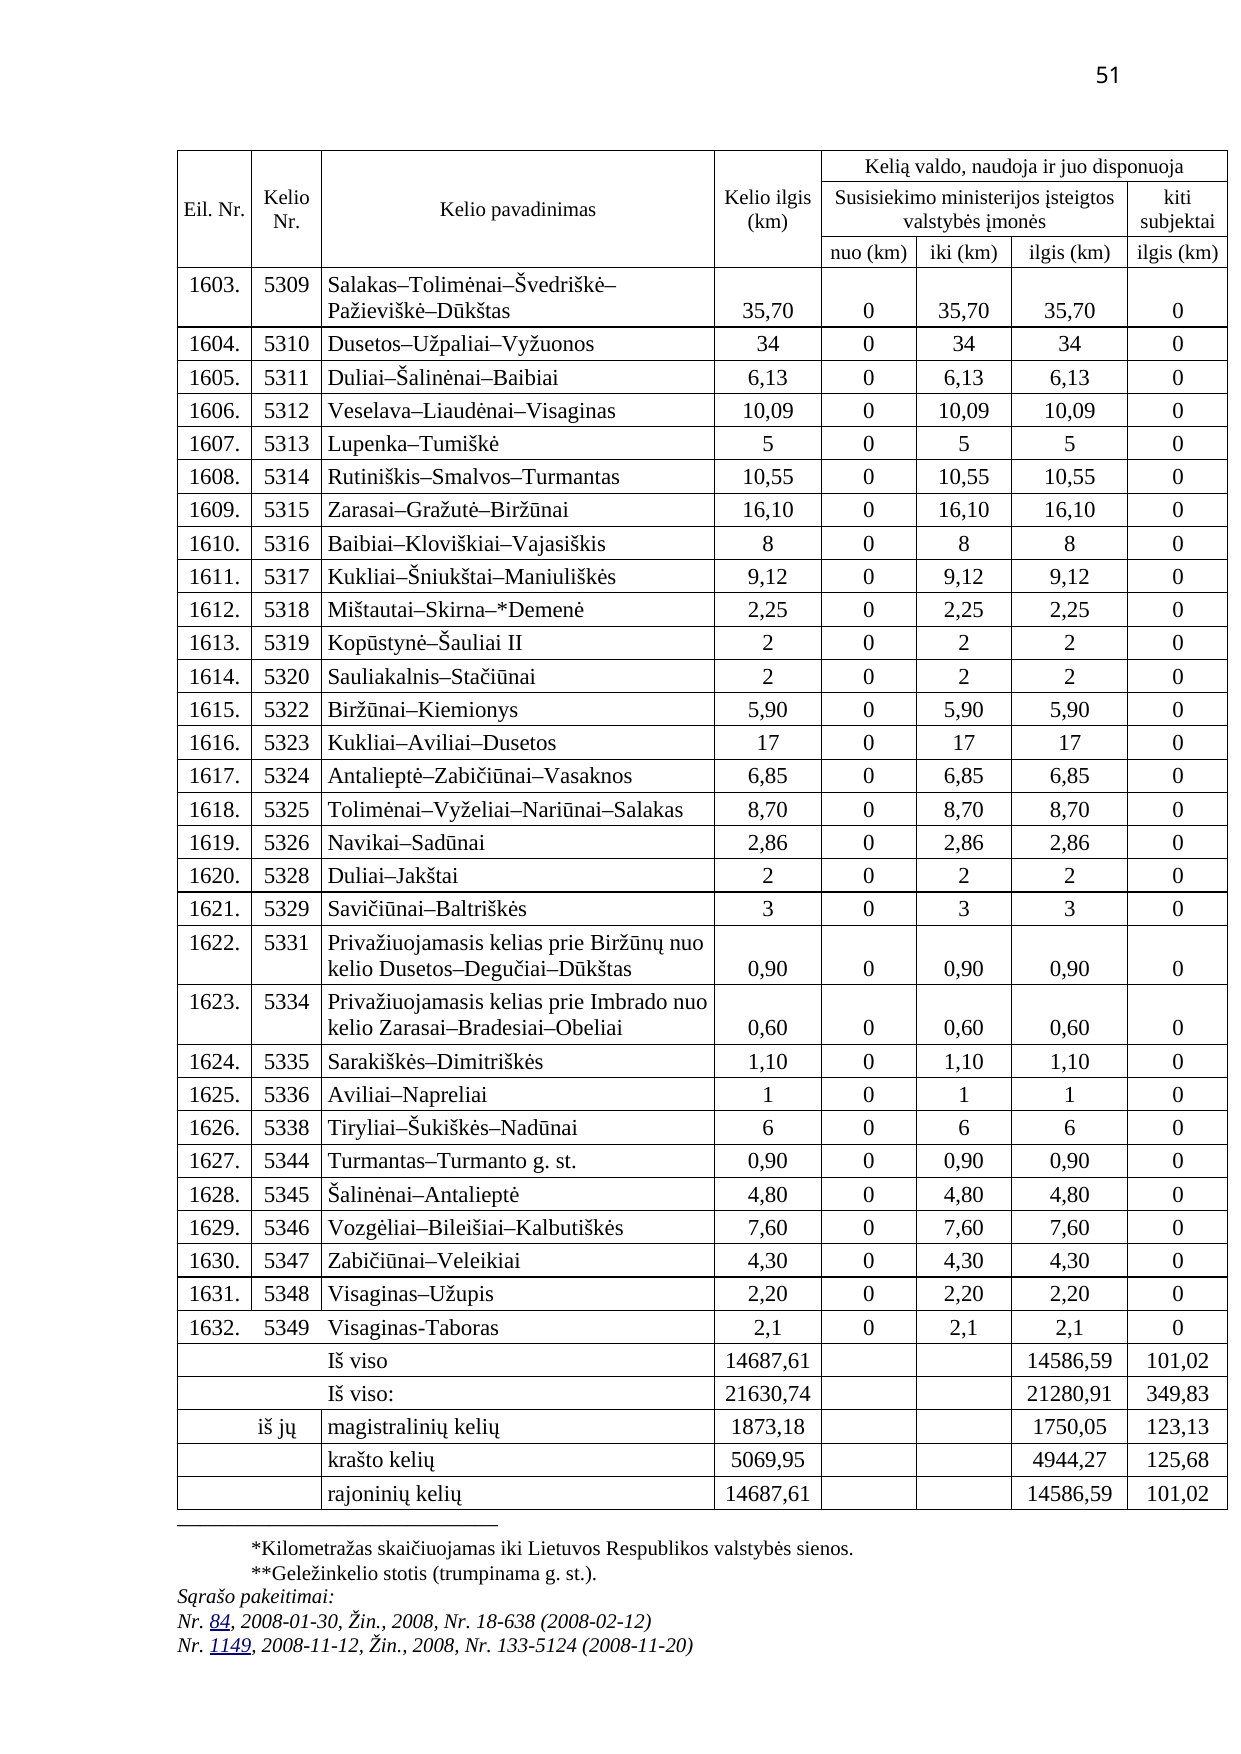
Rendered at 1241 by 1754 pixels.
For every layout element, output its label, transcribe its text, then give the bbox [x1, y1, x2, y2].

table_cell 1630. [178, 1244, 251, 1276]
table_cell 17 [715, 726, 821, 758]
table_cell 0 [822, 859, 916, 891]
table_cell 1 [917, 1078, 1011, 1110]
table_cell 1627. [178, 1145, 251, 1177]
table_cell 0 [822, 627, 916, 659]
table_cell 3 [1012, 893, 1127, 924]
table_cell Salakas–Tolimėnai–Švedriškė–Pažieviškė–Dūkštas [322, 268, 714, 326]
table_cell 0 [822, 660, 916, 692]
table_cell 0,90 [917, 926, 1011, 984]
table_cell Savičiūnai–Baltriškės [322, 893, 714, 924]
table_cell 0,90 [917, 1145, 1011, 1177]
table_cell 2 [1012, 660, 1127, 692]
table_cell 1 [715, 1078, 821, 1110]
table_cell 10,55 [715, 460, 821, 493]
table_cell Šalinėnai–Antalieptė [322, 1178, 714, 1210]
table_cell 0,90 [1012, 926, 1127, 984]
table_cell Aviliai–Napreliai [322, 1078, 714, 1110]
table_cell 8 [715, 527, 821, 559]
table_cell 5322 [252, 693, 321, 725]
table_cell 14586,59 [1012, 1477, 1127, 1509]
table_cell 5,90 [1012, 693, 1127, 725]
table_cell 1,10 [1012, 1045, 1127, 1077]
table_cell 2 [715, 859, 821, 891]
table_cell 0 [822, 427, 916, 459]
table_cell 0 [822, 1211, 916, 1243]
table_cell 5319 [252, 627, 321, 659]
table_cell 5317 [252, 560, 321, 592]
text –––––––––––––––––––––––––––– [177, 1510, 1122, 1536]
table_cell 5309 [252, 268, 321, 326]
table_cell 2 [917, 660, 1011, 692]
table_cell 1609. [178, 494, 251, 526]
table_cell 9,12 [1012, 560, 1127, 592]
table_cell 6,85 [715, 760, 821, 792]
table_cell 1604. [178, 328, 251, 360]
table_cell Privažiuojamasis kelias prie Imbrado nuo kelio Zarasai–Bradesiai–Obeliai [322, 985, 714, 1044]
table_cell 0 [1128, 893, 1227, 924]
table_cell 10,55 [917, 460, 1011, 493]
table_cell [252, 1377, 321, 1409]
table_cell 2,86 [715, 826, 821, 858]
table_cell 5334 [252, 985, 321, 1044]
table_cell 0 [1128, 1211, 1227, 1243]
table_cell Kukliai–Šniukštai–Maniuliškės [322, 560, 714, 592]
table_header Kelią valdo, naudoja ir juo disponuoja [822, 151, 1227, 181]
table_cell 0,90 [715, 1145, 821, 1177]
table_cell 0 [822, 268, 916, 326]
table_cell 1607. [178, 427, 251, 459]
table_cell 6,85 [1012, 760, 1127, 792]
table_cell Susisiekimo ministerijos įsteigtos valstybės įmonės [822, 182, 1127, 236]
table_cell [822, 1477, 916, 1509]
table_cell 1626. [178, 1111, 251, 1143]
table_cell 0,90 [715, 926, 821, 984]
table_cell 0 [822, 1078, 916, 1110]
table_cell Iš viso [321, 1344, 714, 1376]
table_cell Duliai–Šalinėnai–Baibiai [322, 361, 714, 393]
table_cell 5345 [252, 1178, 321, 1210]
table_cell Navikai–Sadūnai [322, 826, 714, 858]
table_cell 0 [1128, 593, 1227, 626]
table_cell Zabičiūnai–Veleikiai [322, 1244, 714, 1276]
text **Geležinkelio stotis (trumpinama g. st.). [177, 1560, 1122, 1584]
table_cell 0 [1128, 460, 1227, 493]
table_cell 5336 [252, 1078, 321, 1110]
table_cell nuo (km) [822, 237, 916, 267]
table_cell 1621. [178, 893, 251, 924]
table_cell 0 [1128, 985, 1227, 1044]
table_cell 0 [1128, 693, 1227, 725]
table_cell Visaginas-Taboras [321, 1311, 714, 1343]
table_cell [822, 1444, 916, 1476]
table_cell 1608. [178, 460, 251, 493]
table_cell 4,80 [917, 1178, 1011, 1210]
table_cell 1750,05 [1012, 1410, 1127, 1442]
table_header Kelio pavadinimas [322, 151, 714, 267]
table_cell Visaginas–Užupis [322, 1278, 714, 1309]
table_cell 6 [1012, 1111, 1127, 1143]
table_cell 5 [917, 427, 1011, 459]
table_cell [822, 1344, 916, 1376]
table_cell 5335 [252, 1045, 321, 1077]
table_cell 7,60 [1012, 1211, 1127, 1243]
table_cell 2,86 [1012, 826, 1127, 858]
table_cell 5,90 [917, 693, 1011, 725]
table_cell ilgis (km) [1012, 237, 1127, 267]
table_cell 10,09 [715, 394, 821, 426]
table_cell 1605. [178, 361, 251, 393]
table_cell Turmantas–Turmanto g. st. [322, 1145, 714, 1177]
table_cell 1611. [178, 560, 251, 592]
table_cell 2,1 [1012, 1311, 1127, 1343]
table_cell [178, 1344, 252, 1376]
table_cell [917, 1344, 1011, 1376]
table_cell 1624. [178, 1045, 251, 1077]
table_cell 0 [1128, 1244, 1227, 1276]
table_cell 0 [822, 793, 916, 825]
table_cell [178, 1477, 252, 1509]
table_cell iki (km) [917, 237, 1011, 267]
table_cell Rutiniškis–Smalvos–Turmantas [322, 460, 714, 493]
table_cell 0 [822, 760, 916, 792]
table_cell 0 [822, 1311, 916, 1343]
table_cell 5 [1012, 427, 1127, 459]
table_cell 5312 [252, 394, 321, 426]
table_cell 5324 [252, 760, 321, 792]
table_cell 0 [1128, 826, 1227, 858]
table_cell 0,60 [917, 985, 1011, 1044]
table_cell [252, 1444, 321, 1476]
table_cell Duliai–Jakštai [322, 859, 714, 891]
table_cell 5328 [252, 859, 321, 891]
table_cell 4,30 [715, 1244, 821, 1276]
table_cell 5,90 [715, 693, 821, 725]
table_cell 2 [715, 660, 821, 692]
table_cell 0 [822, 826, 916, 858]
table_cell 0 [822, 361, 916, 393]
table_cell [917, 1477, 1011, 1509]
table_cell Baibiai–Kloviškiai–Vajasiškis [322, 527, 714, 559]
table_cell 5315 [252, 494, 321, 526]
table_cell 0 [822, 460, 916, 493]
table_cell Antalieptė–Zabičiūnai–Vasaknos [322, 760, 714, 792]
table_cell 0 [1128, 859, 1227, 891]
table_cell Kukliai–Aviliai–Dusetos [322, 726, 714, 758]
table_cell 5347 [252, 1244, 321, 1276]
table_cell 0 [822, 394, 916, 426]
table_cell Sarakiškės–Dimitriškės [322, 1045, 714, 1077]
table_cell 0 [822, 693, 916, 725]
table_cell 1 [1012, 1078, 1127, 1110]
table_cell 34 [917, 328, 1011, 360]
table_cell 0 [822, 985, 916, 1044]
table_cell 9,12 [917, 560, 1011, 592]
table_cell 2,25 [1012, 593, 1127, 626]
table_cell [822, 1410, 916, 1442]
table_cell 125,68 [1128, 1444, 1227, 1476]
table_cell 3 [715, 893, 821, 924]
table_cell 0 [1128, 793, 1227, 825]
table_cell 0 [822, 560, 916, 592]
table_cell 1615. [178, 693, 251, 725]
table_cell 0 [822, 893, 916, 924]
table_cell 5 [715, 427, 821, 459]
table_cell Biržūnai–Kiemionys [322, 693, 714, 725]
table_header Eil. Nr. [178, 151, 251, 267]
table_cell 5310 [252, 328, 321, 360]
table_cell 1603. [178, 268, 251, 326]
table_cell 10,09 [1012, 394, 1127, 426]
table_cell Tiryliai–Šukiškės–Nadūnai [322, 1111, 714, 1143]
table_cell 9,12 [715, 560, 821, 592]
table_cell 14687,61 [715, 1344, 821, 1376]
table_cell 1873,18 [715, 1410, 821, 1442]
table_cell 123,13 [1128, 1410, 1227, 1442]
table_cell 0 [1128, 1045, 1227, 1077]
table_cell 1606. [178, 394, 251, 426]
table_cell 0 [1128, 1111, 1227, 1143]
table_cell 16,10 [1012, 494, 1127, 526]
table_cell 8,70 [1012, 793, 1127, 825]
text Nr. 1149, 2008-11-12, Žin., 2008, Nr. 133-5124 (2008-11-20) [177, 1633, 1122, 1657]
table_cell 0 [1128, 926, 1227, 984]
table_cell 1631. [178, 1278, 251, 1309]
table_cell [178, 1444, 252, 1476]
table_cell 6 [917, 1111, 1011, 1143]
table_cell 1629. [178, 1211, 251, 1243]
table_cell 2 [1012, 627, 1127, 659]
table_cell rajoninių kelių [322, 1477, 714, 1509]
table_cell 0 [822, 1278, 916, 1309]
table_cell 5314 [252, 460, 321, 493]
table_cell 4,80 [1012, 1178, 1127, 1210]
table_cell 8,70 [917, 793, 1011, 825]
table_cell 1,10 [917, 1045, 1011, 1077]
table_cell 4,80 [715, 1178, 821, 1210]
table_cell 0 [1128, 1178, 1227, 1210]
table_cell 8 [1012, 527, 1127, 559]
table_cell 5329 [252, 893, 321, 924]
table_cell [822, 1377, 916, 1409]
table_cell krašto kelių [322, 1444, 714, 1476]
table_cell 6 [715, 1111, 821, 1143]
table_cell 0 [1128, 427, 1227, 459]
table_header Kelio Nr. [252, 151, 321, 267]
table_cell 34 [1012, 328, 1127, 360]
table_cell [917, 1444, 1011, 1476]
table_cell Mištautai–Skirna–*Demenė [322, 593, 714, 626]
table_cell 0 [1128, 328, 1227, 360]
table_cell 10,55 [1012, 460, 1127, 493]
table_cell 2,86 [917, 826, 1011, 858]
table_cell 35,70 [917, 268, 1011, 326]
table_cell [252, 1344, 321, 1376]
table_cell 34 [715, 328, 821, 360]
table_cell 2 [917, 859, 1011, 891]
table_cell 2,25 [715, 593, 821, 626]
table_cell 0 [822, 527, 916, 559]
table_cell 17 [917, 726, 1011, 758]
table_cell Sauliakalnis–Stačiūnai [322, 660, 714, 692]
table_cell magistralinių kelių [322, 1410, 714, 1442]
table_cell 1614. [178, 660, 251, 692]
table_cell 6,13 [1012, 361, 1127, 393]
table_cell 5349 [252, 1311, 321, 1343]
table_cell 8 [917, 527, 1011, 559]
table_cell 1,10 [715, 1045, 821, 1077]
table_cell 1632. [178, 1311, 252, 1343]
table_cell 1618. [178, 793, 251, 825]
table_cell 8,70 [715, 793, 821, 825]
table_cell 7,60 [917, 1211, 1011, 1243]
table_cell 1622. [178, 926, 251, 984]
table_cell Veselava–Liaudėnai–Visaginas [322, 394, 714, 426]
table_cell 0 [822, 1178, 916, 1210]
table_cell 10,09 [917, 394, 1011, 426]
table_cell 2,25 [917, 593, 1011, 626]
table_cell 5344 [252, 1145, 321, 1177]
table_cell 101,02 [1128, 1477, 1227, 1509]
table_cell 0 [822, 726, 916, 758]
table_cell 1610. [178, 527, 251, 559]
table_cell 5325 [252, 793, 321, 825]
table_cell Privažiuojamasis kelias prie Biržūnų nuo kelio Dusetos–Degučiai–Dūkštas [322, 926, 714, 984]
table_cell 0 [1128, 760, 1227, 792]
text Sąrašo pakeitimai: [177, 1584, 1122, 1608]
table_cell [178, 1410, 252, 1442]
table_cell 5331 [252, 926, 321, 984]
table_cell Lupenka–Tumiškė [322, 427, 714, 459]
table_cell 0 [822, 593, 916, 626]
table_cell 349,83 [1128, 1377, 1227, 1409]
table_cell 4,30 [917, 1244, 1011, 1276]
table_cell [917, 1377, 1011, 1409]
table_cell 1616. [178, 726, 251, 758]
table_cell 2 [1012, 859, 1127, 891]
table_cell 14586,59 [1012, 1344, 1127, 1376]
table_cell 21280,91 [1012, 1377, 1127, 1409]
table_cell 0 [1128, 1145, 1227, 1177]
table_cell 1613. [178, 627, 251, 659]
table_cell [178, 1377, 252, 1409]
table_cell 35,70 [715, 268, 821, 326]
table_cell 1619. [178, 826, 251, 858]
table_cell Kopūstynė–Šauliai II [322, 627, 714, 659]
table_cell 0 [1128, 268, 1227, 326]
table_cell 0 [822, 328, 916, 360]
table_cell 4,30 [1012, 1244, 1127, 1276]
table_cell kiti subjektai [1128, 182, 1227, 236]
table_cell 3 [917, 893, 1011, 924]
table_cell 5313 [252, 427, 321, 459]
table_cell 35,70 [1012, 268, 1127, 326]
table_cell 0 [822, 1111, 916, 1143]
table_cell 16,10 [715, 494, 821, 526]
table_cell 0 [1128, 1278, 1227, 1309]
table_cell 21630,74 [715, 1377, 821, 1409]
table_cell 14687,61 [715, 1477, 821, 1509]
table_cell 5348 [252, 1278, 321, 1309]
text Nr. 84, 2008-01-30, Žin., 2008, Nr. 18-638 (2008-02-12) [177, 1608, 1122, 1633]
table_cell 0 [1128, 726, 1227, 758]
table_cell 5346 [252, 1211, 321, 1243]
table_cell 0,60 [715, 985, 821, 1044]
table_cell 6,85 [917, 760, 1011, 792]
table_cell 5326 [252, 826, 321, 858]
table_cell 2,1 [917, 1311, 1011, 1343]
table_cell 1612. [178, 593, 251, 626]
table_cell 5069,95 [715, 1444, 821, 1476]
table_cell 0 [822, 1244, 916, 1276]
table_cell 0 [1128, 494, 1227, 526]
table_cell 0 [1128, 361, 1227, 393]
table_cell 0 [1128, 560, 1227, 592]
table_cell 5323 [252, 726, 321, 758]
table_cell 0 [1128, 527, 1227, 559]
table_cell 0,90 [1012, 1145, 1127, 1177]
table_cell 5338 [252, 1111, 321, 1143]
text *Kilometražas skaičiuojamas iki Lietuvos Respublikos valstybės sienos. [177, 1536, 1122, 1560]
table_cell 1623. [178, 985, 251, 1044]
table_cell 6,13 [917, 361, 1011, 393]
table_cell Tolimėnai–Vyželiai–Nariūnai–Salakas [322, 793, 714, 825]
table_cell 5318 [252, 593, 321, 626]
table_cell 2 [715, 627, 821, 659]
table_cell 2,20 [917, 1278, 1011, 1309]
table_cell 2,1 [715, 1311, 821, 1343]
table_cell 5316 [252, 527, 321, 559]
table_cell 17 [1012, 726, 1127, 758]
table_cell 1620. [178, 859, 251, 891]
table_cell [252, 1477, 321, 1509]
table_cell Zarasai–Gražutė–Biržūnai [322, 494, 714, 526]
table_cell 2 [917, 627, 1011, 659]
table_cell iš jų [252, 1410, 321, 1442]
table_cell 0 [1128, 394, 1227, 426]
table_cell 0 [1128, 1311, 1227, 1343]
table_cell 0,60 [1012, 985, 1127, 1044]
table_cell 0 [1128, 627, 1227, 659]
table_cell 7,60 [715, 1211, 821, 1243]
table_cell 2,20 [1012, 1278, 1127, 1309]
table_cell 0 [822, 1045, 916, 1077]
table_cell 2,20 [715, 1278, 821, 1309]
table_cell 0 [1128, 1078, 1227, 1110]
table_cell 5320 [252, 660, 321, 692]
table_cell [917, 1410, 1011, 1442]
table_cell 4944,27 [1012, 1444, 1127, 1476]
table_cell Iš viso: [321, 1377, 714, 1409]
table_header Kelio ilgis (km) [715, 151, 821, 267]
table_cell Vozgėliai–Bileišiai–Kalbutiškės [322, 1211, 714, 1243]
table_cell 16,10 [917, 494, 1011, 526]
table_cell 0 [822, 1145, 916, 1177]
table_cell 0 [822, 926, 916, 984]
table_cell 1628. [178, 1178, 251, 1210]
table_cell 1617. [178, 760, 251, 792]
table_cell 5311 [252, 361, 321, 393]
table_cell Dusetos–Užpaliai–Vyžuonos [322, 328, 714, 360]
table_cell 101,02 [1128, 1344, 1227, 1376]
table_cell 6,13 [715, 361, 821, 393]
table_cell ilgis (km) [1128, 237, 1227, 267]
table_cell 0 [822, 494, 916, 526]
table_cell 0 [1128, 660, 1227, 692]
table_cell 1625. [178, 1078, 251, 1110]
